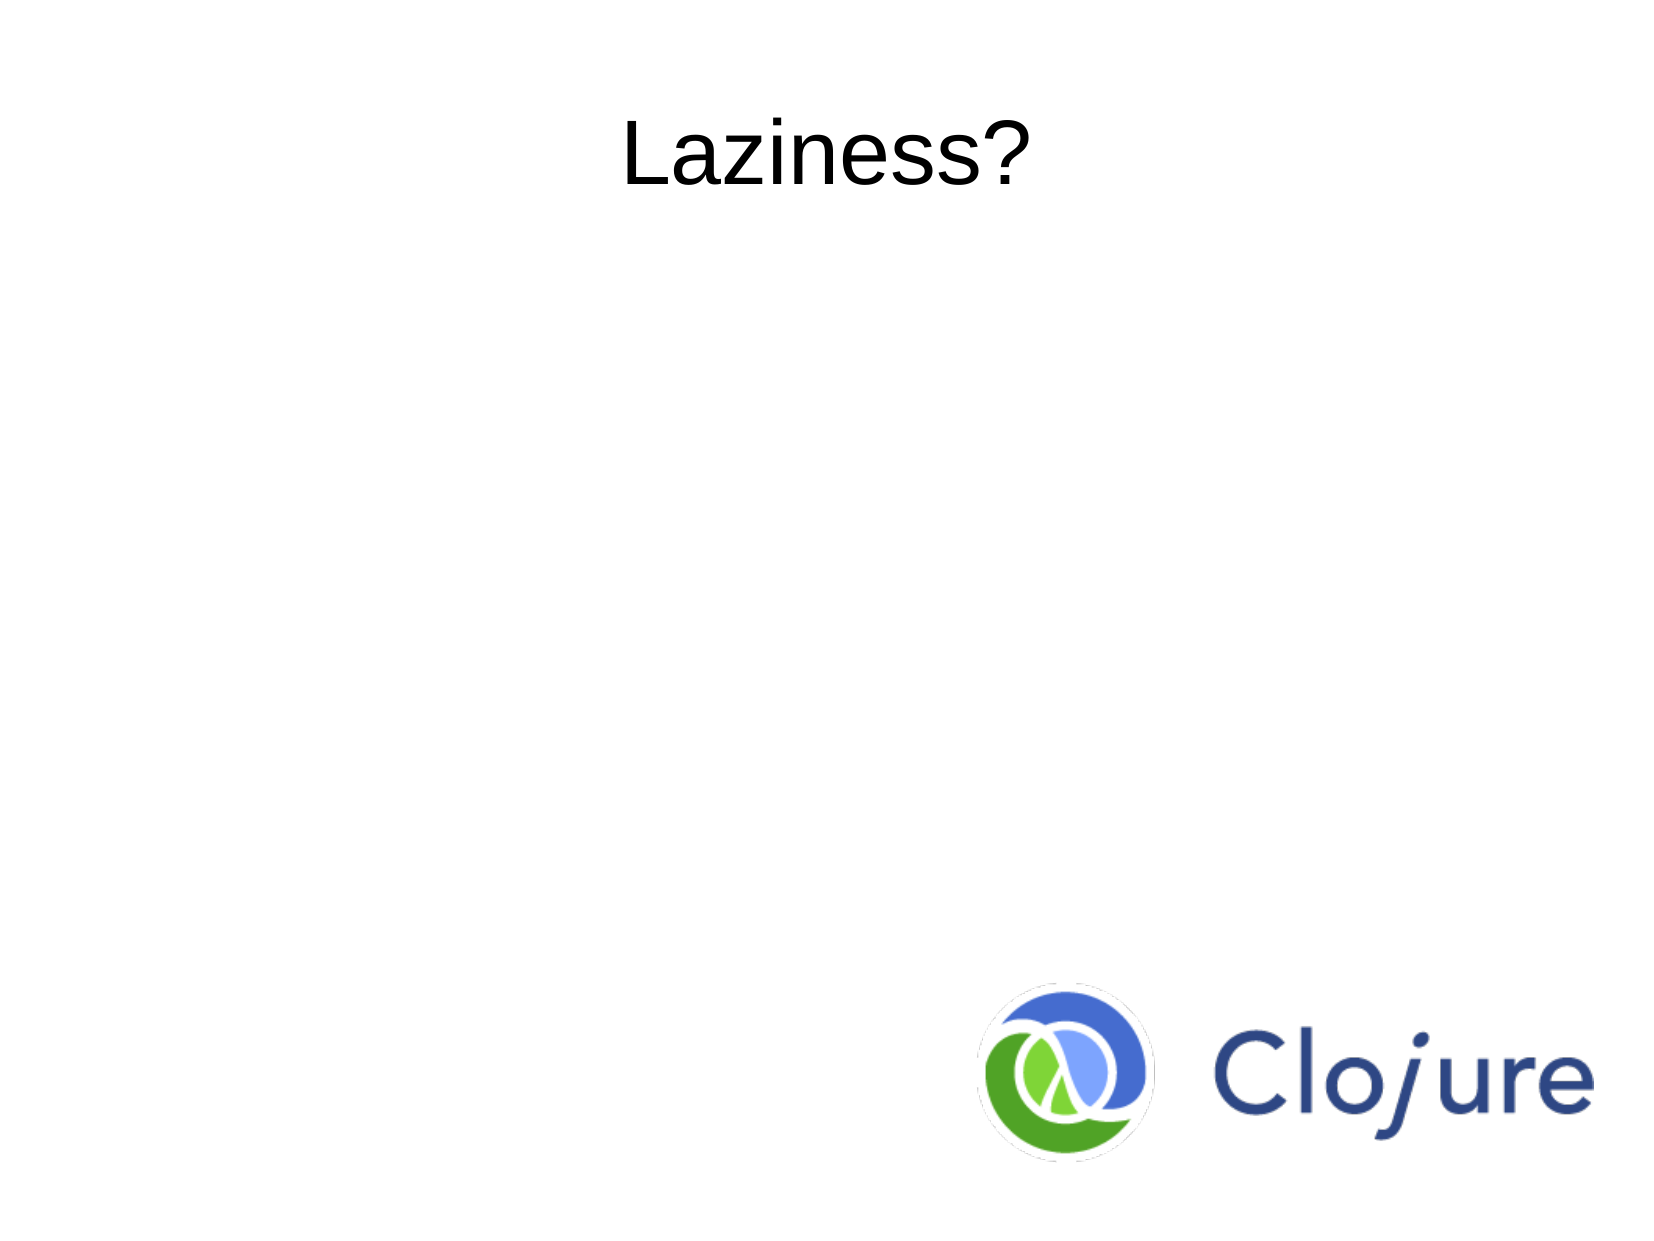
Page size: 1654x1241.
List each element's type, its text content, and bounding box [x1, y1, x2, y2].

title Laziness? [82, 56, 1571, 250]
picture [975, 981, 1594, 1163]
